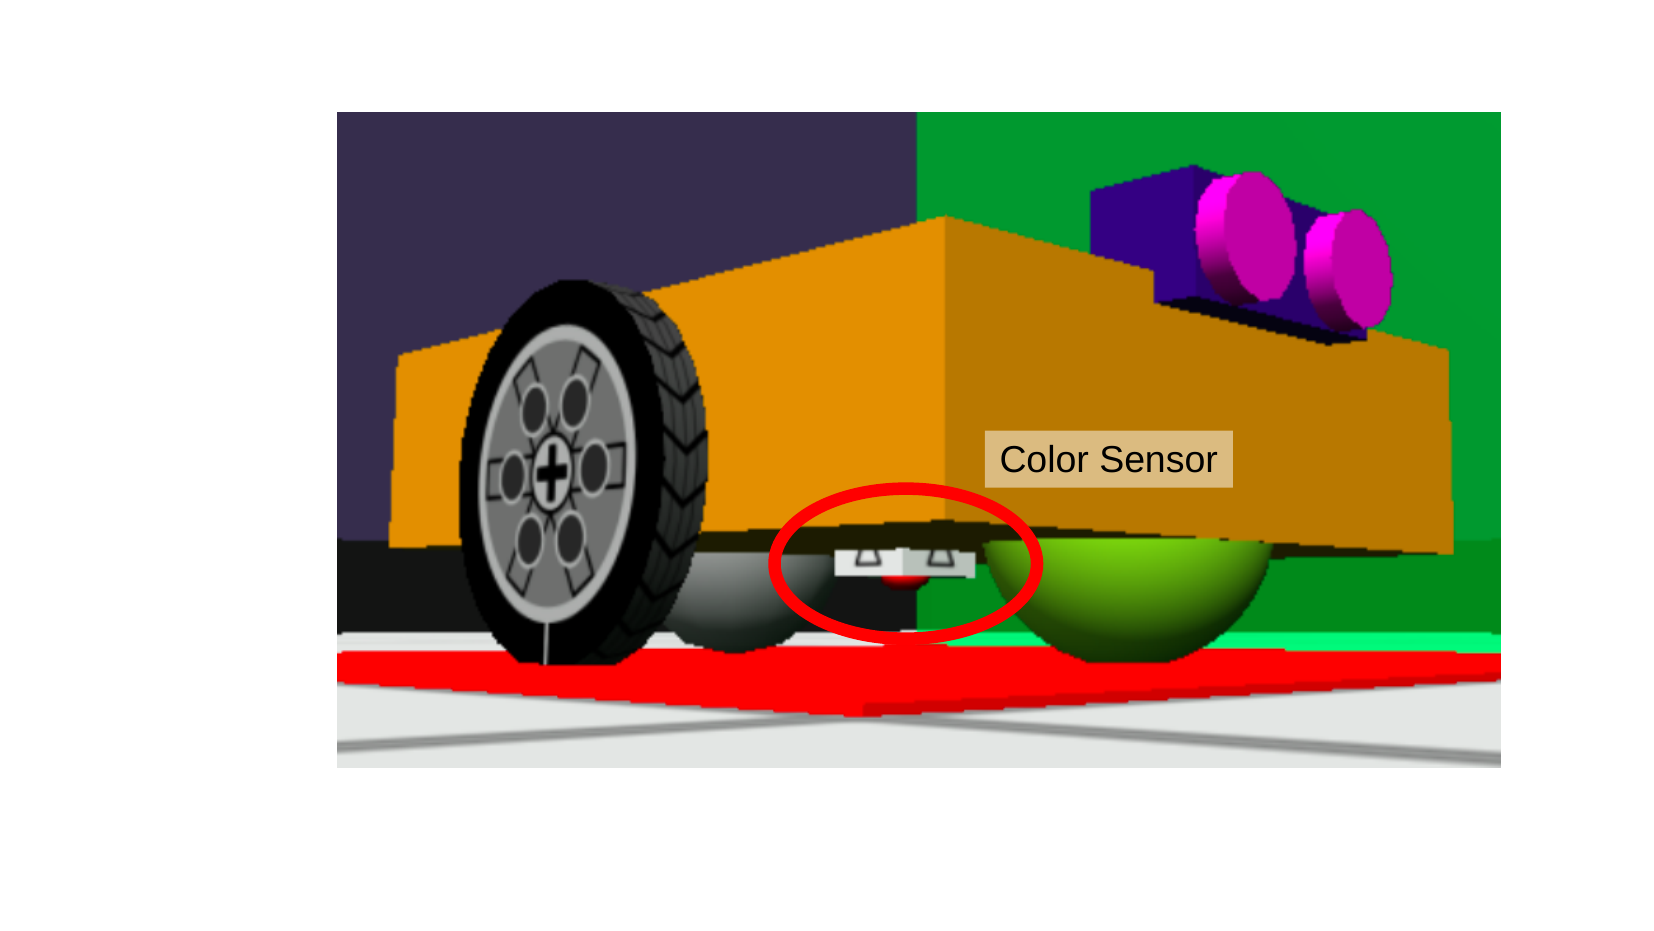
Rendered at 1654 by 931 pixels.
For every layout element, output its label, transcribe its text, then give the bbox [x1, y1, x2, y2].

text_box Color Sensor [984, 430, 1233, 488]
picture [337, 112, 1501, 768]
